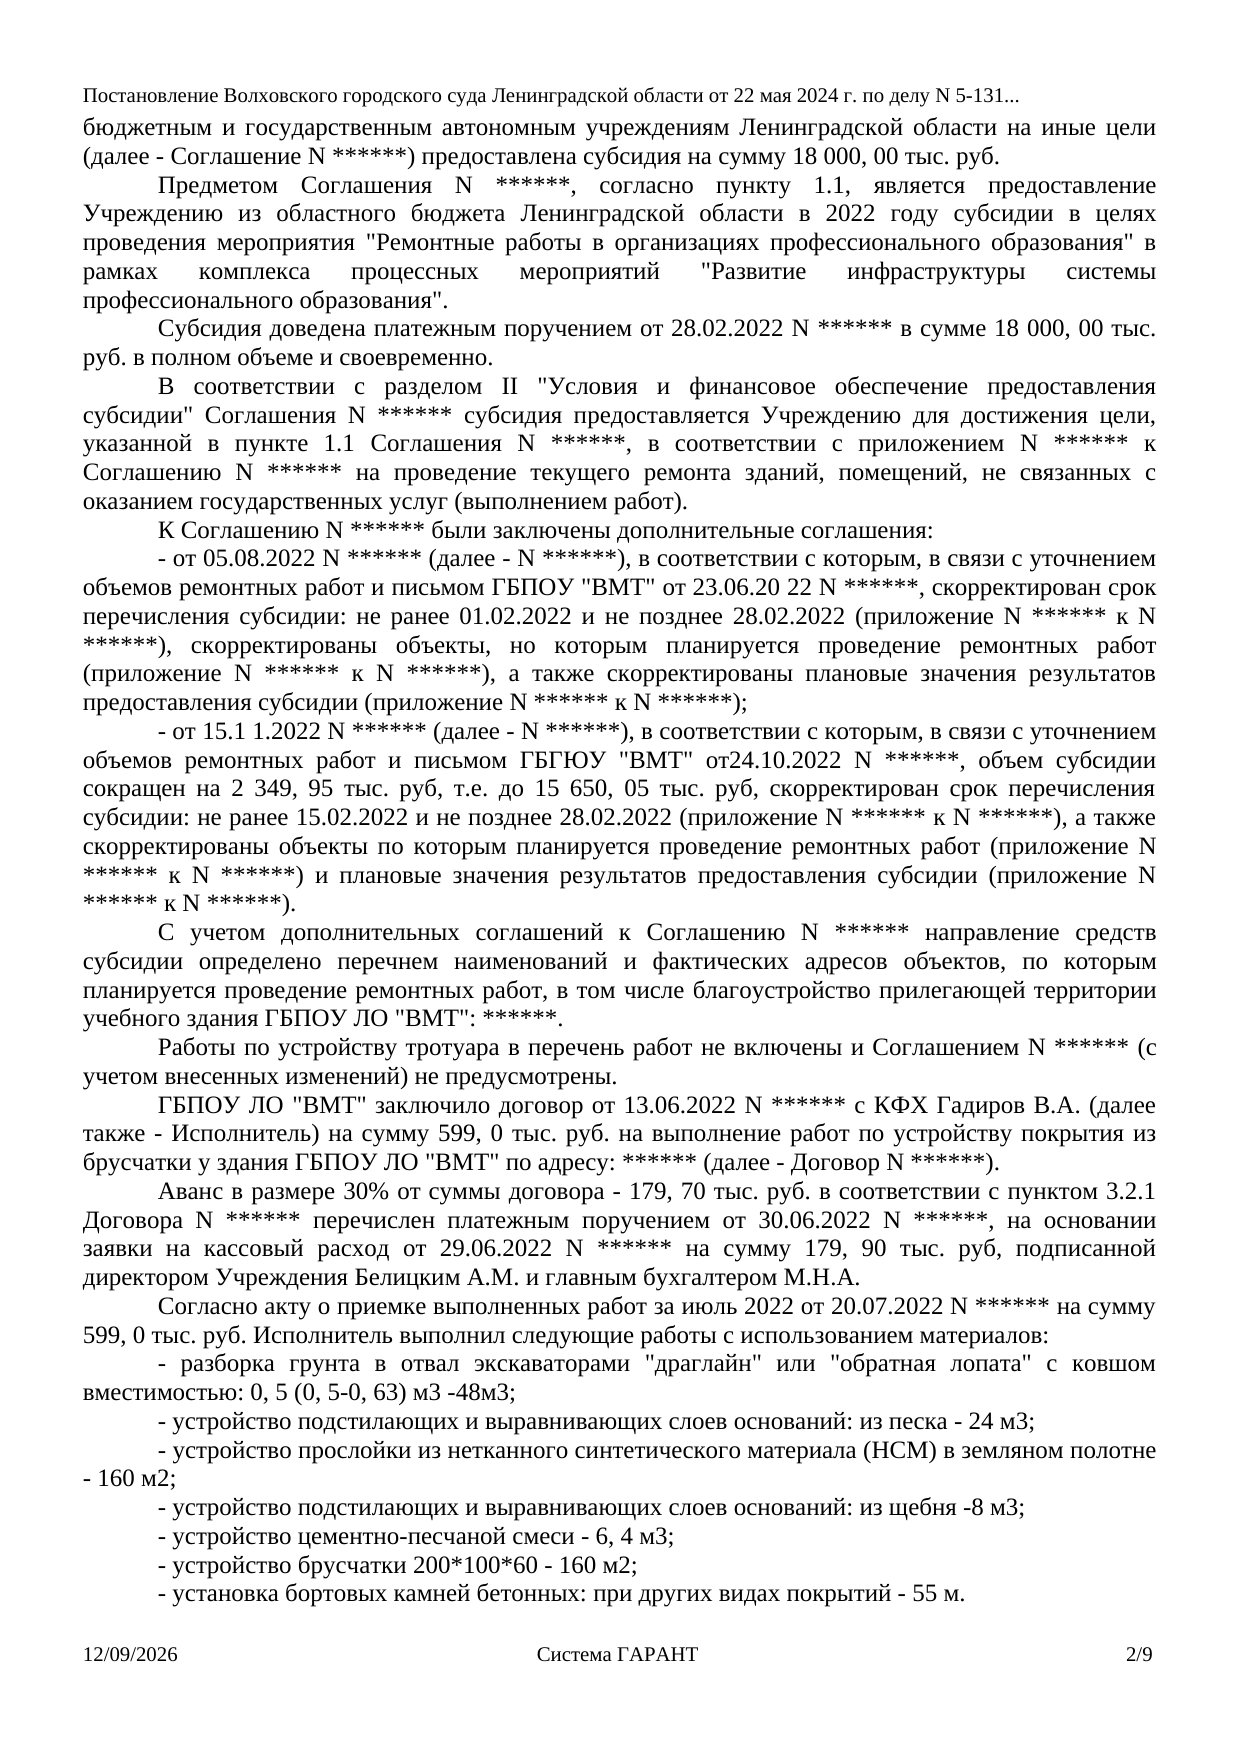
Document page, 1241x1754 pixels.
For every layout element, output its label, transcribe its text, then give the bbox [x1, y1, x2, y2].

text - устройство прослойки из нетканного синтетического материала (НСМ) в земляном полотне - 160 м2; [83, 1435, 1157, 1492]
text Субсидия доведена платежным поручением от 28.02.2022 N ****** в сумме 18 000, 00 тыс. руб. в полном объеме и своевременно. [83, 313, 1157, 371]
text К Соглашению N ****** были заключены дополнительные соглашения: [83, 515, 1157, 543]
text - устройство подстилающих и выравнивающих слоев оснований: из песка - 24 м3; [83, 1406, 1157, 1435]
text ГБПОУ ЛО "ВМТ" заключило договор от 13.06.2022 N ****** с КФХ Гадиров В.А. (далее также - Исполнитель) на сумму 599, 0 тыс. руб. на выполнение работ по устройству покрытия из брусчатки у здания ГБПОУ ЛО "ВМТ" по адресу: ****** (далее - Договор N ******). [83, 1090, 1157, 1176]
text - от 15.1 1.2022 N ****** (далее - N ******), в соответствии с которым, в связи с уточнением объемов ремонтных работ и письмом ГБГЮУ "ВМТ" от24.10.2022 N ******, объем субсидии сокращен на 2 349, 95 тыс. руб, т.е. до 15 650, 05 тыс. руб, скорректирован срок перечисления субсидии: не ранее 15.02.2022 и не позднее 28.02.2022 (приложение N ****** к N ******), а также скорректированы объекты по которым планируется проведение ремонтных работ (приложение N ****** к N ******) и плановые значения результатов предоставления субсидии (приложение N ****** к N ******). [83, 716, 1157, 917]
text Аванс в размере 30% от суммы договора - 179, 70 тыс. руб. в соответствии с пунктом 3.2.1 Договора N ****** перечислен платежным поручением от 30.06.2022 N ******, на основании заявки на кассовый расход от 29.06.2022 N ****** на сумму 179, 90 тыс. руб, подписанной директором Учреждения Белицким А.М. и главным бухгалтером М.Н.А. [83, 1176, 1157, 1291]
text - установка бортовых камней бетонных: при других видах покрытий - 55 м. [83, 1578, 1157, 1607]
text - устройство цементно-песчаной смеси - 6, 4 м3; [83, 1521, 1157, 1550]
text Предметом Соглашения N ******, согласно пункту 1.1, является предоставление Учреждению из областного бюджета Ленинградской области в 2022 году субсидии в целях проведения мероприятия "Ремонтные работы в организациях профессионального образования" в рамках комплекса процессных мероприятий "Развитие инфраструктуры системы профессионального образования". [83, 170, 1157, 313]
text С учетом дополнительных соглашений к Соглашению N ****** направление средств субсидии определено перечнем наименований и фактических адресов объектов, по которым планируется проведение ремонтных работ, в том числе благоустройство прилегающей территории учебного здания ГБПОУ ЛО "ВМТ": ******. [83, 917, 1157, 1032]
text - от 05.08.2022 N ****** (далее - N ******), в соответствии с которым, в связи с уточнением объемов ремонтных работ и письмом ГБПОУ "ВМТ" от 23.06.20 22 N ******, скорректирован срок перечисления субсидии: не ранее 01.02.2022 и не позднее 28.02.2022 (приложение N ****** к N ******), скорректированы объекты, но которым планируется проведение ремонтных работ (приложение N ****** к N ******), а также скорректированы плановые значения результатов предоставления субсидии (приложение N ****** к N ******); [83, 543, 1157, 716]
text Согласно акту о приемке выполненных работ за июль 2022 от 20.07.2022 N ****** на сумму 599, 0 тыс. руб. Исполнитель выполнил следующие работы с использованием материалов: [83, 1291, 1157, 1348]
text бюджетным и государственным автономным учреждениям Ленинградской области на иные цели (далее - Соглашение N ******) предоставлена субсидия на сумму 18 000, 00 тыс. руб. [83, 112, 1157, 170]
text - устройство брусчатки 200*100*60 - 160 м2; [83, 1550, 1157, 1578]
text - устройство подстилающих и выравнивающих слоев оснований: из щебня -8 м3; [83, 1492, 1157, 1521]
text Работы по устройству тротуара в перечень работ не включены и Соглашением N ****** (с учетом внесенных изменений) не предусмотрены. [83, 1032, 1157, 1090]
text В соответствии с разделом II "Условия и финансовое обеспечение предоставления субсидии" Соглашения N ****** субсидия предоставляется Учреждению для достижения цели, указанной в пункте 1.1 Соглашения N ******, в соответствии с приложением N ****** к Соглашению N ****** на проведение текущего ремонта зданий, помещений, не связанных с оказанием государственных услуг (выполнением работ). [83, 371, 1157, 515]
text - разборка грунта в отвал экскаваторами "драглайн" или "обратная лопата" с ковшом вместимостью: 0, 5 (0, 5-0, 63) м3 -48м3; [83, 1348, 1157, 1406]
